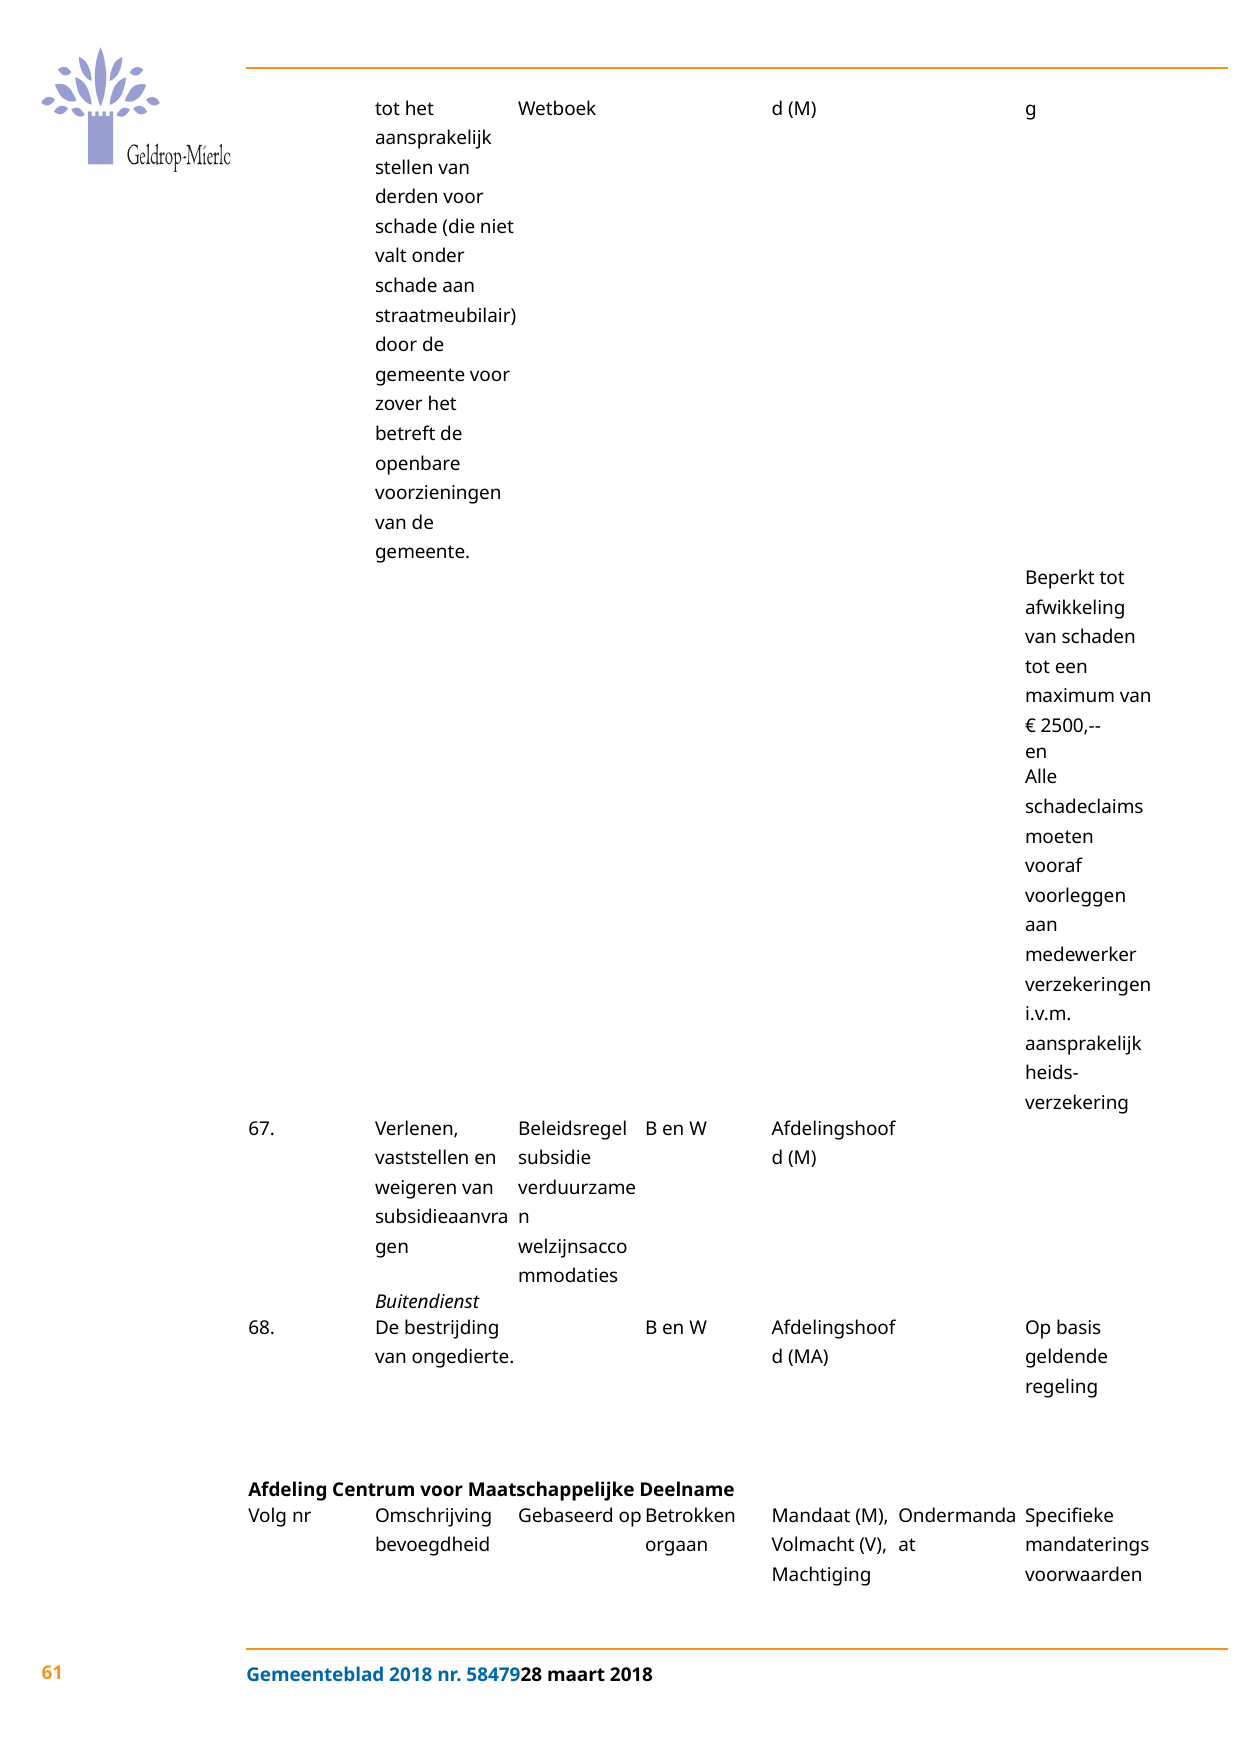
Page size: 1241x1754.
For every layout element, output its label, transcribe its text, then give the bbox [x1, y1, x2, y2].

table_cell [645, 1399, 771, 1425]
table_cell Op basis geldende regeling [1025, 1314, 1152, 1399]
picture [41, 47, 231, 172]
table_cell [248, 564, 375, 738]
table_cell [898, 738, 1025, 764]
table_cell [518, 764, 645, 1115]
table_cell [645, 1451, 771, 1476]
table_cell [898, 1451, 1025, 1476]
table_cell [1025, 1289, 1152, 1314]
table_cell 68. [248, 1314, 375, 1399]
table_cell [898, 1314, 1025, 1399]
table_cell [771, 564, 898, 738]
table_cell [248, 738, 375, 764]
table_cell Ondermandaat [898, 1502, 1025, 1587]
table_cell [518, 1399, 645, 1425]
table_cell [518, 738, 645, 764]
table_cell [645, 738, 771, 764]
table_cell [771, 738, 898, 764]
table_cell [518, 1314, 645, 1399]
table_cell [898, 1399, 1025, 1425]
table_cell [771, 1425, 898, 1451]
table_cell [375, 1425, 518, 1451]
table_cell [1025, 1115, 1152, 1288]
table_cell [645, 764, 771, 1115]
table_cell [518, 1289, 645, 1314]
table_cell g [1025, 95, 1152, 564]
table_cell [898, 764, 1025, 1115]
table_cell [1025, 1425, 1152, 1451]
table_cell B en W [645, 1314, 771, 1399]
table_cell Afdelingshoofd (MA) [771, 1314, 898, 1399]
table_cell [645, 564, 771, 738]
table_cell Gebaseerd op [518, 1502, 645, 1587]
table_cell [518, 1425, 645, 1451]
table_cell Omschrijving bevoegdheid [375, 1502, 518, 1587]
table_cell De bestrijding van ongedierte. [375, 1314, 518, 1399]
table_cell [645, 95, 771, 564]
table_cell [248, 764, 375, 1115]
table_cell [898, 95, 1025, 564]
table_cell [1025, 1399, 1152, 1425]
table_cell Specifieke mandateringsvoorwaarden [1025, 1502, 1152, 1587]
table_cell Volg nr [248, 1502, 375, 1587]
table_cell en [1025, 738, 1152, 764]
table_cell [375, 764, 518, 1115]
table_cell [248, 1399, 375, 1425]
table_cell [375, 564, 518, 738]
table_cell Buitendienst [375, 1289, 518, 1314]
table_cell [898, 1115, 1025, 1288]
table_cell [518, 1451, 645, 1476]
table_cell [898, 564, 1025, 738]
table_cell [248, 1425, 375, 1451]
table_cell [1025, 1451, 1152, 1476]
table_cell [771, 1399, 898, 1425]
table_cell [248, 1451, 375, 1476]
table_cell Alle schadeclaims moeten vooraf voorleggen aan medewerker verzekeringen i.v.m. aansprakelijkheids- verzekering [1025, 764, 1152, 1115]
table_cell [248, 1289, 375, 1314]
table_cell Afdeling Centrum voor Maatschappelijke Deelname [248, 1476, 1152, 1502]
table_cell [898, 1289, 1025, 1314]
table_cell Afdelingshoofd (M) [771, 1115, 898, 1288]
table_cell [375, 1399, 518, 1425]
table_cell [375, 1451, 518, 1476]
table_cell Betrokken orgaan [645, 1502, 771, 1587]
table_cell 67. [248, 1115, 375, 1288]
table_cell Verlenen, vaststellen en weigeren van subsidieaanvragen [375, 1115, 518, 1288]
table_cell Wetboek [518, 95, 645, 564]
table_cell [771, 1289, 898, 1314]
table_cell tot het aansprakelijk stellen van derden voor schade (die niet valt onder schade aan straatmeubilair) door de gemeente voor zover het betreft de openbare voorzieningen van de gemeente. [375, 95, 518, 564]
table_cell [375, 738, 518, 764]
table_cell [645, 1289, 771, 1314]
table_cell Beperkt tot afwikkeling van schaden tot een maximum van € 2500,-- [1025, 564, 1152, 738]
table_cell B en W [645, 1115, 771, 1288]
table_cell d (M) [771, 95, 898, 564]
table_cell Beleidsregel subsidie verduurzamen welzijnsaccommodaties [518, 1115, 645, 1288]
table_cell [248, 95, 375, 564]
table_cell [771, 764, 898, 1115]
table_cell [518, 564, 645, 738]
table_cell Mandaat (M), Volmacht (V), Machtiging [771, 1502, 898, 1587]
table_cell [898, 1425, 1025, 1451]
table_cell [645, 1425, 771, 1451]
table_cell [771, 1451, 898, 1476]
